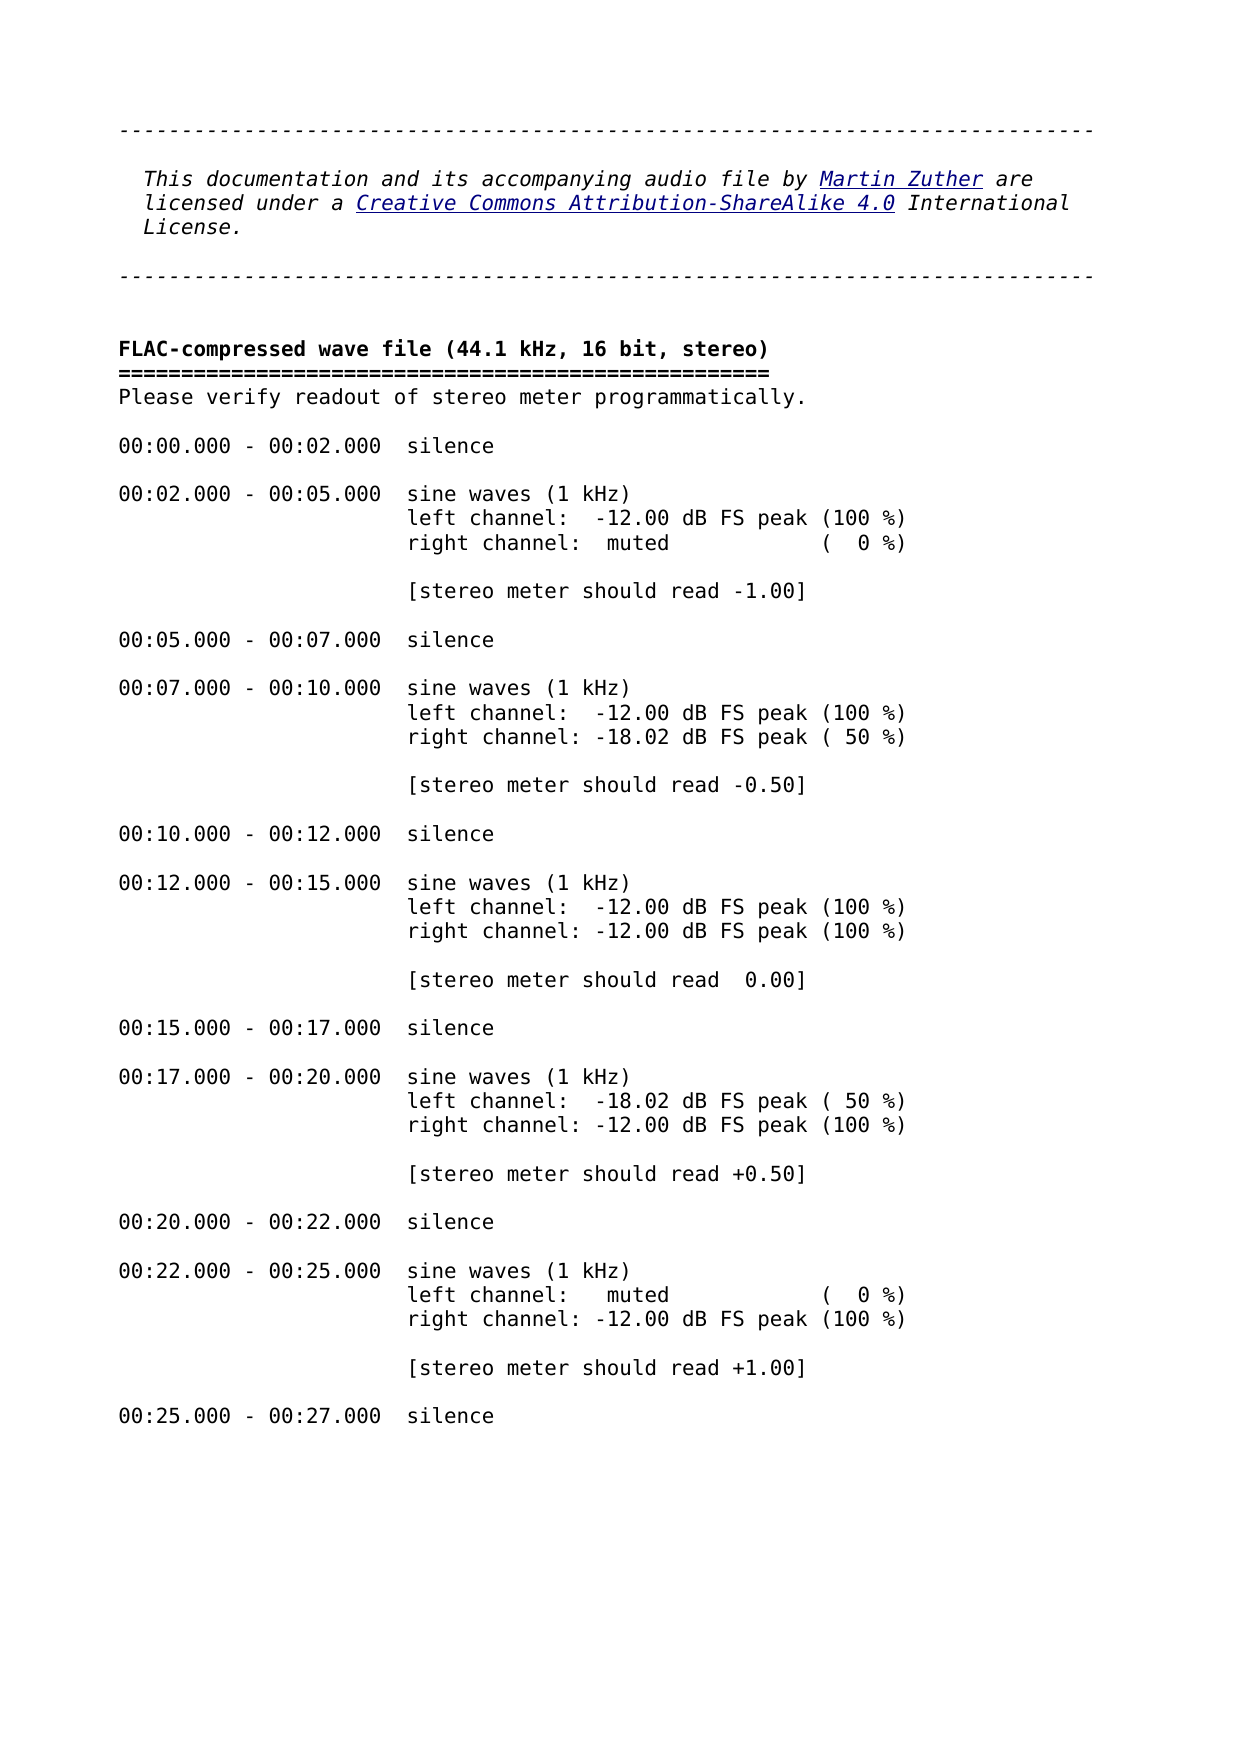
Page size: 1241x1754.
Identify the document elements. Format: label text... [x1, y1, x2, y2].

text 00:00.000 - 00:02.000 silence [118, 434, 1122, 458]
text left channel: muted ( 0 %) [118, 1283, 1122, 1307]
text left channel: -12.00 dB FS peak (100 %) [118, 701, 1122, 725]
text left channel: -12.00 dB FS peak (100 %) [118, 506, 1122, 531]
text 00:22.000 - 00:25.000 sine waves (1 kHz) [118, 1259, 1122, 1283]
text right channel: muted ( 0 %) [118, 531, 1122, 555]
text 00:02.000 - 00:05.000 sine waves (1 kHz) [118, 482, 1122, 506]
text right channel: -12.00 dB FS peak (100 %) [118, 1113, 1122, 1137]
text [stereo meter should read 0.00] [118, 968, 1122, 992]
text Please verify readout of stereo meter programmatically. [118, 385, 1122, 409]
text ==================================================== [118, 361, 1122, 385]
text ------------------------------------------------------------------------------ [118, 118, 1122, 142]
text right channel: -12.00 dB FS peak (100 %) [118, 919, 1122, 943]
text 00:17.000 - 00:20.000 sine waves (1 kHz) [118, 1065, 1122, 1089]
text [stereo meter should read +0.50] [118, 1162, 1122, 1186]
text [stereo meter should read -1.00] [118, 579, 1122, 603]
text FLAC-compressed wave file (44.1 kHz, 16 bit, stereo) [118, 337, 1122, 361]
text [stereo meter should read -0.50] [118, 773, 1122, 798]
text 00:05.000 - 00:07.000 silence [118, 628, 1122, 652]
text ------------------------------------------------------------------------------ [118, 264, 1122, 288]
text 00:15.000 - 00:17.000 silence [118, 1016, 1122, 1040]
text 00:25.000 - 00:27.000 silence [118, 1404, 1122, 1429]
text [stereo meter should read +1.00] [118, 1356, 1122, 1380]
text 00:12.000 - 00:15.000 sine waves (1 kHz) [118, 871, 1122, 895]
text License. [118, 215, 1122, 239]
text 00:07.000 - 00:10.000 sine waves (1 kHz) [118, 676, 1122, 701]
text left channel: -12.00 dB FS peak (100 %) [118, 895, 1122, 919]
text right channel: -12.00 dB FS peak (100 %) [118, 1307, 1122, 1332]
text 00:20.000 - 00:22.000 silence [118, 1210, 1122, 1234]
text licensed under a Creative Commons Attribution-ShareAlike 4.0 International [118, 191, 1122, 215]
text left channel: -18.02 dB FS peak ( 50 %) [118, 1089, 1122, 1113]
text This documentation and its accompanying audio file by Martin Zuther are [118, 167, 1122, 191]
text 00:10.000 - 00:12.000 silence [118, 822, 1122, 846]
text right channel: -18.02 dB FS peak ( 50 %) [118, 725, 1122, 749]
